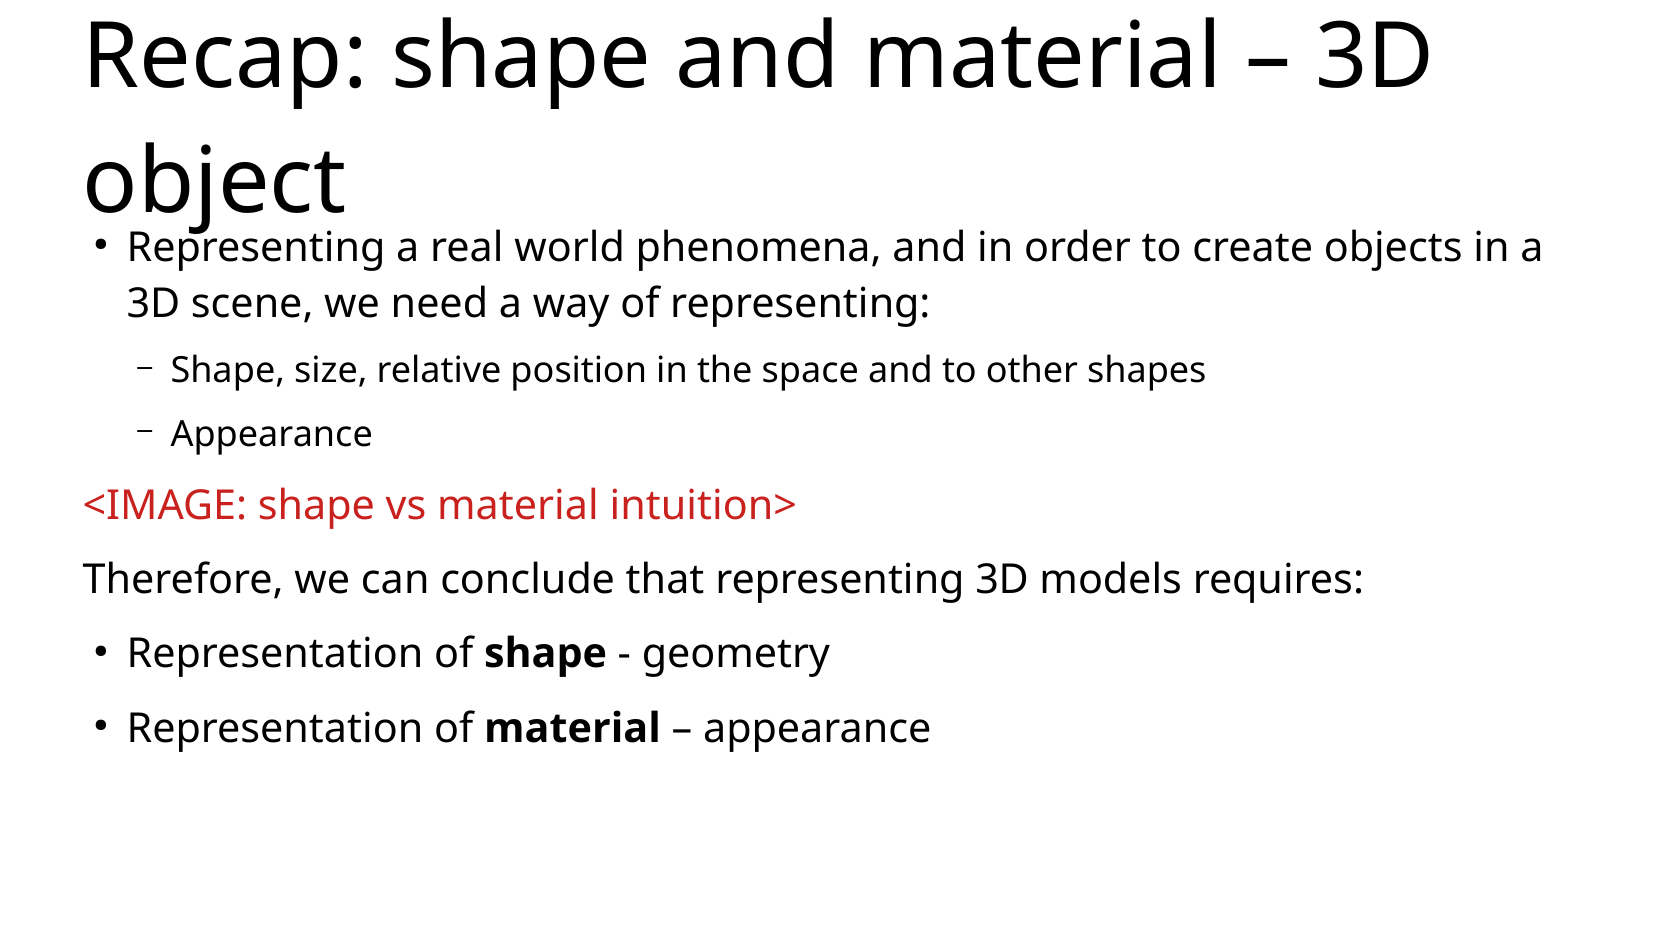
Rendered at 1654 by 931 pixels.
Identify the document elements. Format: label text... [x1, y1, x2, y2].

list Representing a real world phenomena, and in order to create objects in a 3D scene, we need a way of representing: Shape, size, relative position in the space and to other shapes Appearance <IMAGE: shape vs material intuition> Therefore, we can conclude that representing 3D models requires: Representation of shape - geometry Representation of material – appearance [82, 217, 1571, 758]
title Recap: shape and material – 3D object [82, 37, 1571, 193]
